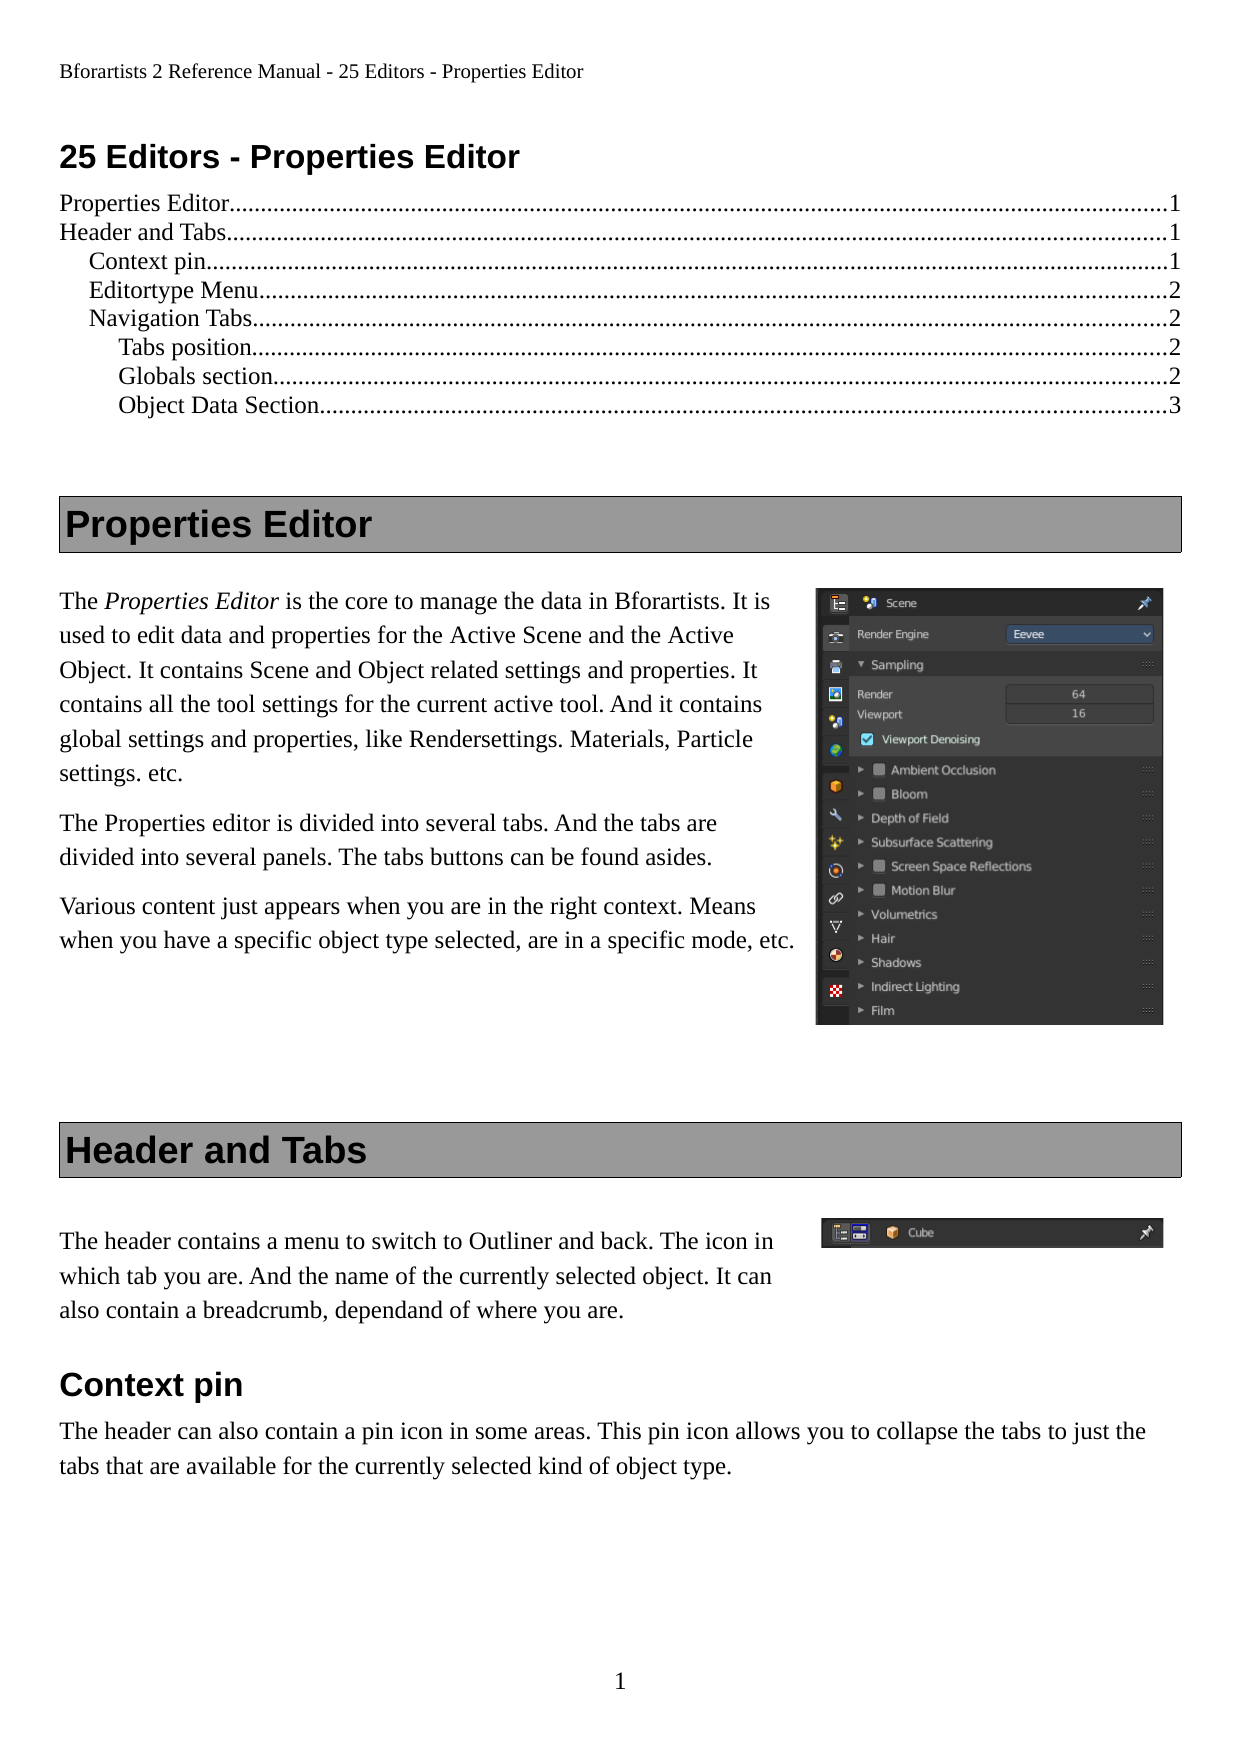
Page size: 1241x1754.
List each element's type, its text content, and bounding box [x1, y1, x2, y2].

subtitle 25 Editors - Properties Editor [59, 138, 1181, 176]
table_header Header and Tabs [60, 1123, 1181, 1177]
picture [821, 1218, 1164, 1248]
text The header contains a menu to switch to Outliner and back. The icon in which tab you are. And the name of the currently selected object. It can also contain a breadcrumb, dependand of where you are. [59, 1226, 1181, 1324]
text Object Data Section 3 [118, 390, 1181, 418]
text Editortype Menu 2 [88, 275, 1181, 303]
text The Properties Editor is the core to manage the data in Bforartists. It is used to edit data and properties for the Active Scene and the Active Object. It contains Scene and Object related settings and properties. It contains all the tool settings for the current active tool. And it contains global settings and properties, like Rendersettings. Materials, Particle settings. etc. [59, 586, 1181, 787]
text Tabs position 2 [118, 332, 1181, 361]
picture [815, 588, 1164, 1025]
text Header and Tabs 1 [59, 217, 1181, 246]
table_header Properties Editor [60, 497, 1181, 552]
subtitle Context pin [59, 1365, 1181, 1404]
text Various content just appears when you are in the right context. Means when you have a specific object type selected, are in a specific mode, etc. [59, 891, 815, 954]
text Context pin 1 [88, 246, 1181, 275]
text Properties Editor 1 [59, 188, 1181, 217]
text Globals section 2 [118, 361, 1181, 390]
text The Properties editor is divided into several tabs. And the tabs are divided into several panels. The tabs buttons can be found asides. [59, 808, 815, 871]
text The header can also contain a pin icon in some areas. This pin icon allows you to collapse the tabs to just the tabs that are available for the currently selected kind of object type. [59, 1416, 1181, 1479]
text Navigation Tabs 2 [88, 303, 1181, 332]
